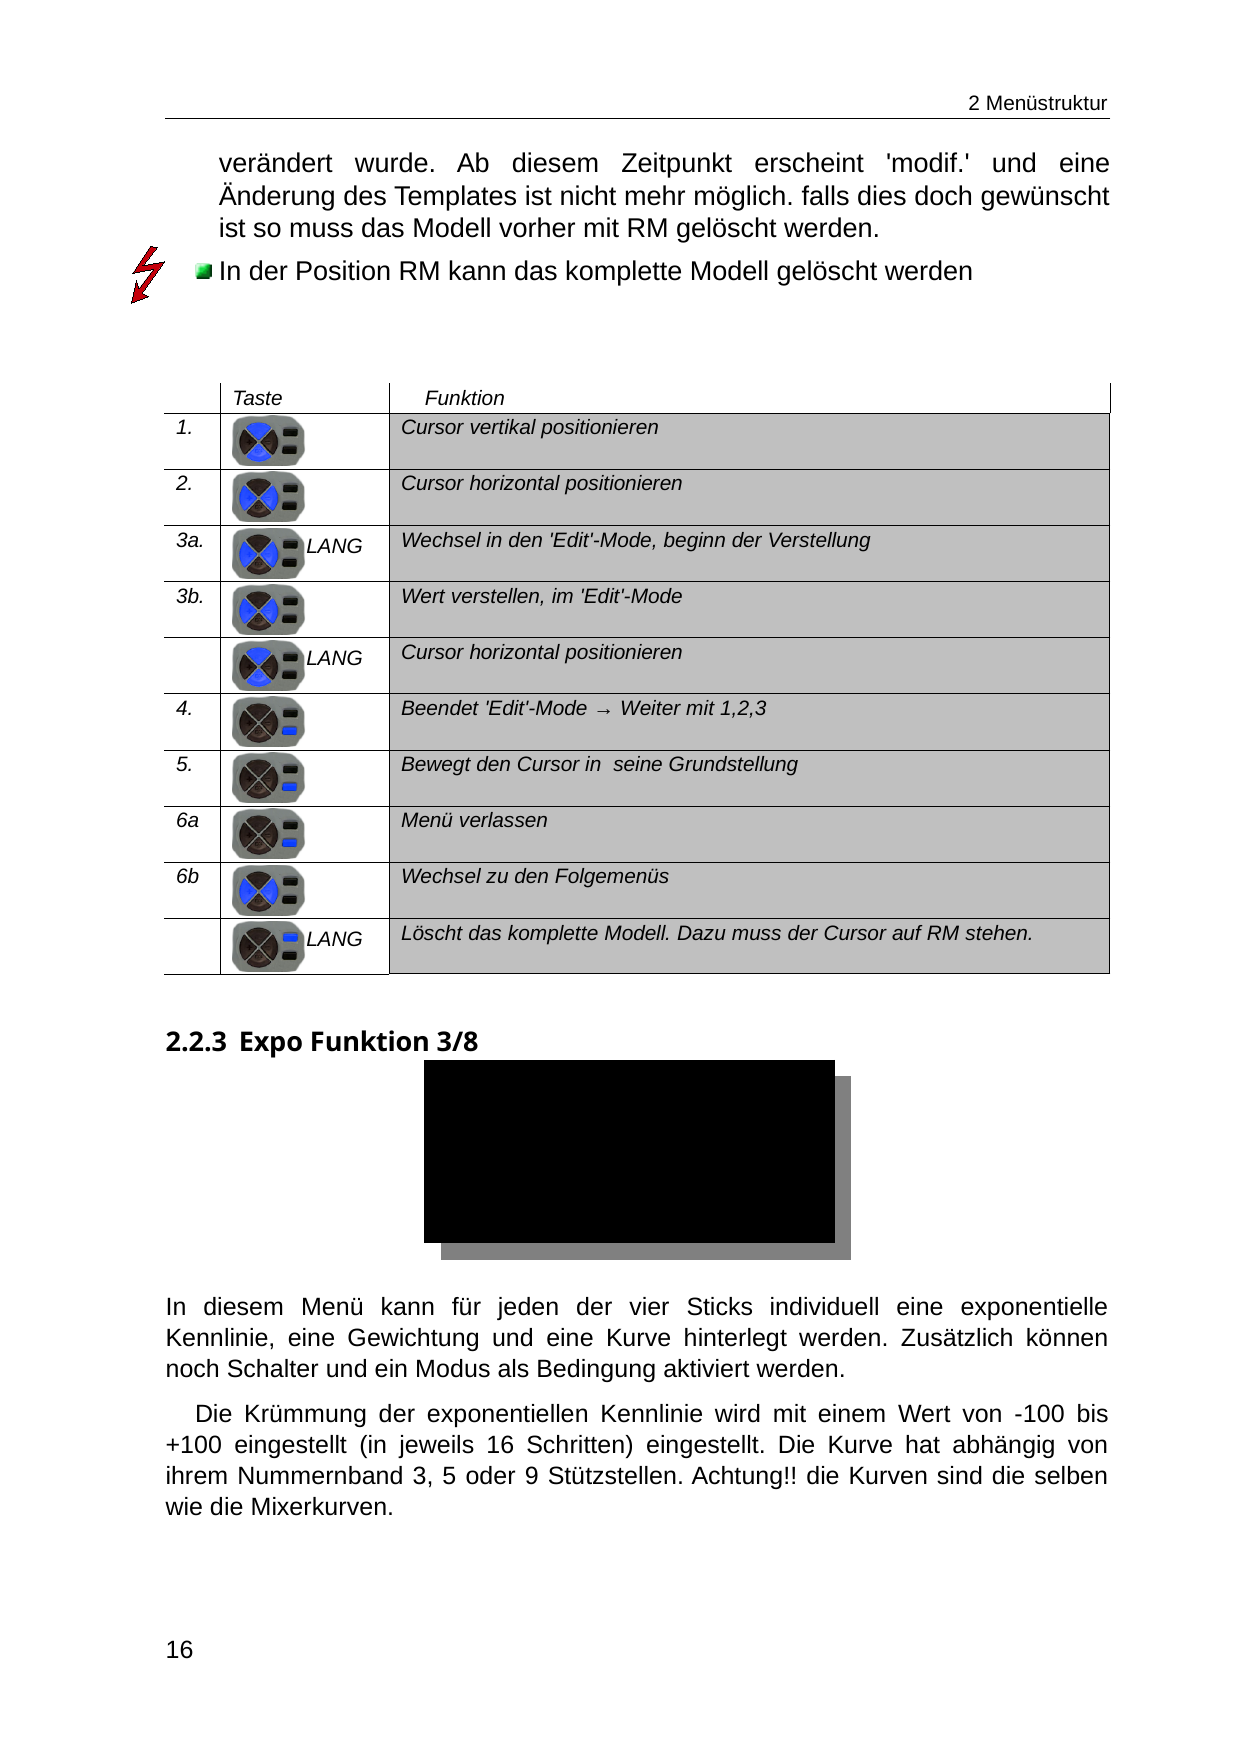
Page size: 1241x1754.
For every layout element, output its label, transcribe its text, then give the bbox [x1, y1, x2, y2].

list verändert wurde. Ab diesem Zeitpunkt erscheint 'modif.' und eine Änderung des Templates ist nicht mehr möglich. falls dies doch gewünscht ist so muss das Modell vorher mit RM gelöscht werden. [165, 147, 1110, 243]
table_cell [221, 751, 389, 806]
table_header [164, 383, 220, 413]
table_cell [164, 638, 220, 693]
text Die Krümmung der exponentiellen Kennlinie wird mit einem Wert von -100 bis +100 eingestellt (in jeweils 16 Schritten) eingestellt. Die Kurve hat abhängig von ihrem Nummernband 3, 5 oder 9 Stützstellen. Achtung!! die Kurven sind die selben wie die Mixerkurven. [165, 1400, 1110, 1521]
table_cell Menü verlassen [390, 807, 1109, 862]
picture [232, 640, 306, 691]
table_cell [221, 807, 389, 862]
table_cell Wechsel in den 'Edit'-Mode, beginn der Verstellung [390, 526, 1109, 581]
table_cell LANG [221, 638, 389, 693]
table_cell [164, 919, 220, 974]
table_cell 2. [164, 470, 220, 525]
picture [232, 752, 306, 803]
table_cell 6a [164, 807, 220, 862]
table_cell 5. [164, 751, 220, 806]
table_cell 1. [164, 414, 220, 469]
picture [232, 584, 306, 635]
picture [232, 415, 306, 466]
table_cell 3b. [164, 582, 220, 637]
picture [232, 528, 306, 579]
table_cell 4. [164, 694, 220, 750]
picture [232, 921, 306, 972]
picture [195, 263, 212, 279]
picture [232, 471, 306, 522]
table_cell Wechsel zu den Folgemenüs [390, 863, 1109, 918]
table_cell LANG [221, 526, 389, 581]
table_cell LANG [221, 919, 389, 974]
table_cell Cursor horizontal positionieren [390, 638, 1109, 693]
subtitle Expo Funktion 3/8 [165, 1023, 1110, 1060]
table_cell Bewegt den Cursor in seine Grundstellung [390, 751, 1109, 806]
table_cell 3a. [164, 526, 220, 581]
table_cell Beendet 'Edit'-Mode → Weiter mit 1,2,3 [390, 694, 1109, 750]
table_cell Cursor vertikal positionieren [390, 414, 1109, 469]
table_cell Cursor horizontal positionieren [390, 470, 1109, 525]
picture [232, 865, 306, 916]
table_cell [221, 582, 389, 637]
table_cell [221, 414, 389, 469]
table_cell [221, 470, 389, 525]
picture [232, 808, 306, 859]
table_cell Wert verstellen, im 'Edit'-Mode [390, 582, 1109, 637]
table_cell [221, 863, 389, 918]
text In diesem Menü kann für jeden der vier Sticks individuell eine exponentielle Kennlinie, eine Gewichtung und eine Kurve hinterlegt werden. Zusätzlich können noch Schalter und ein Modus als Bedingung aktiviert werden. [165, 1293, 1110, 1383]
table_cell Löscht das komplette Modell. Dazu muss der Cursor auf RM stehen. [390, 919, 1109, 973]
table_header Funktion [390, 383, 1110, 413]
table_cell 6b [164, 863, 220, 918]
list In der Position RM kann das komplette Modell gelöscht werden [165, 256, 1110, 286]
picture [232, 696, 306, 747]
table_cell [221, 694, 389, 750]
table_header Taste [221, 383, 389, 413]
